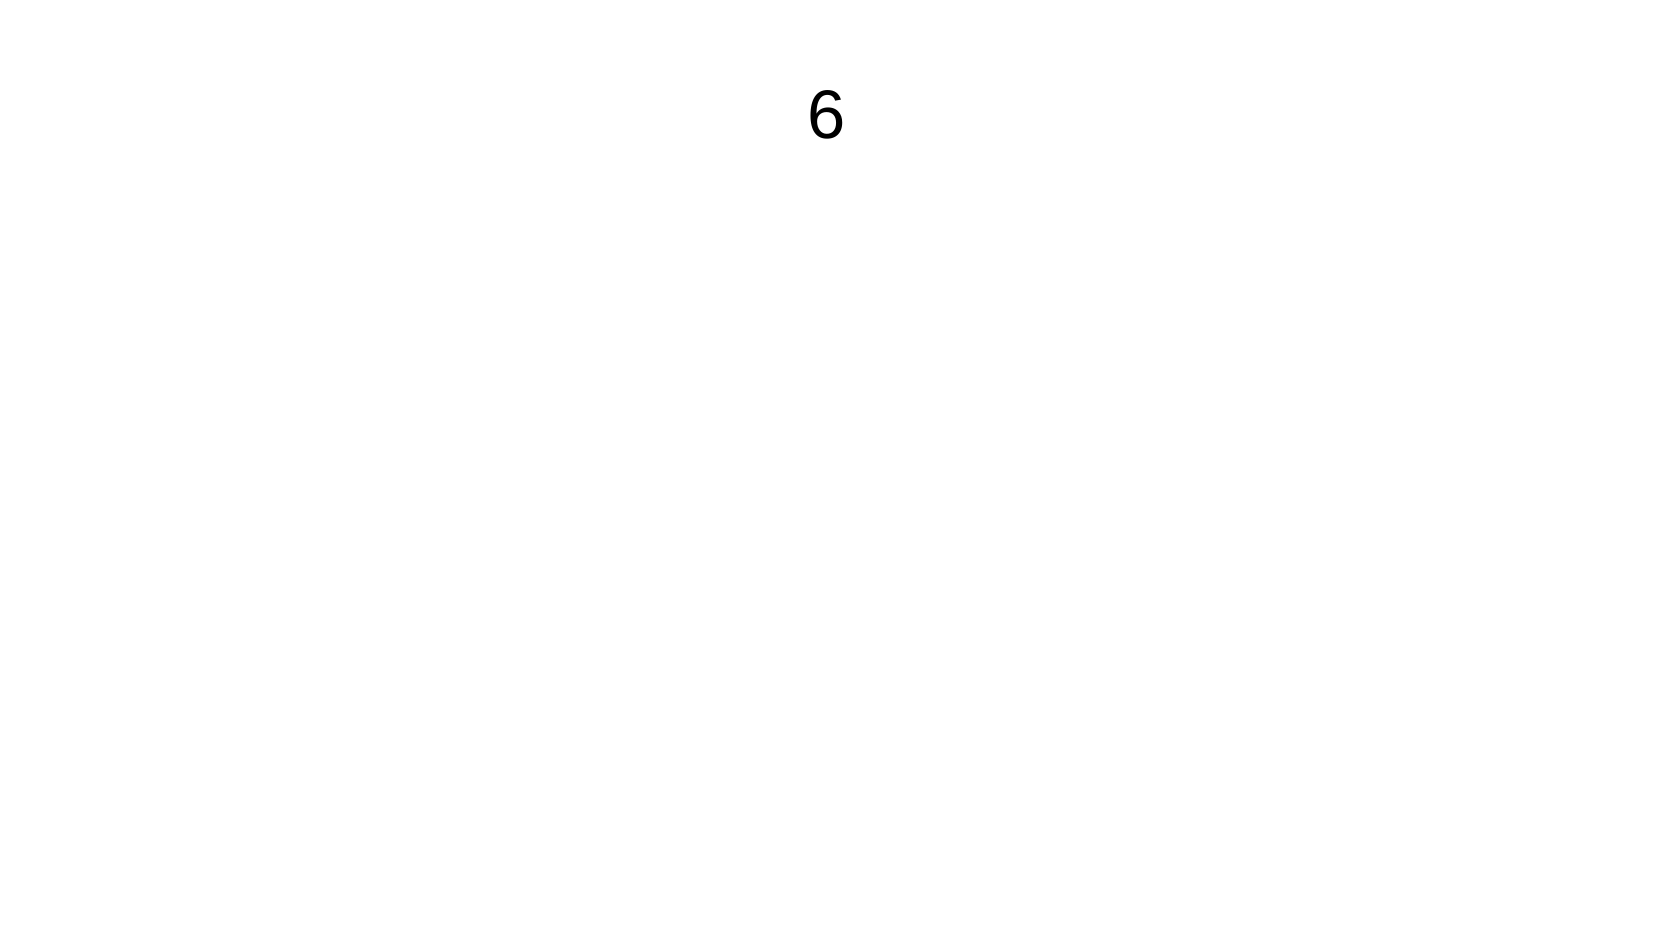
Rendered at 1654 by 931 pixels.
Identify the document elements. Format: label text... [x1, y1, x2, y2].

title 6 [82, 37, 1571, 193]
